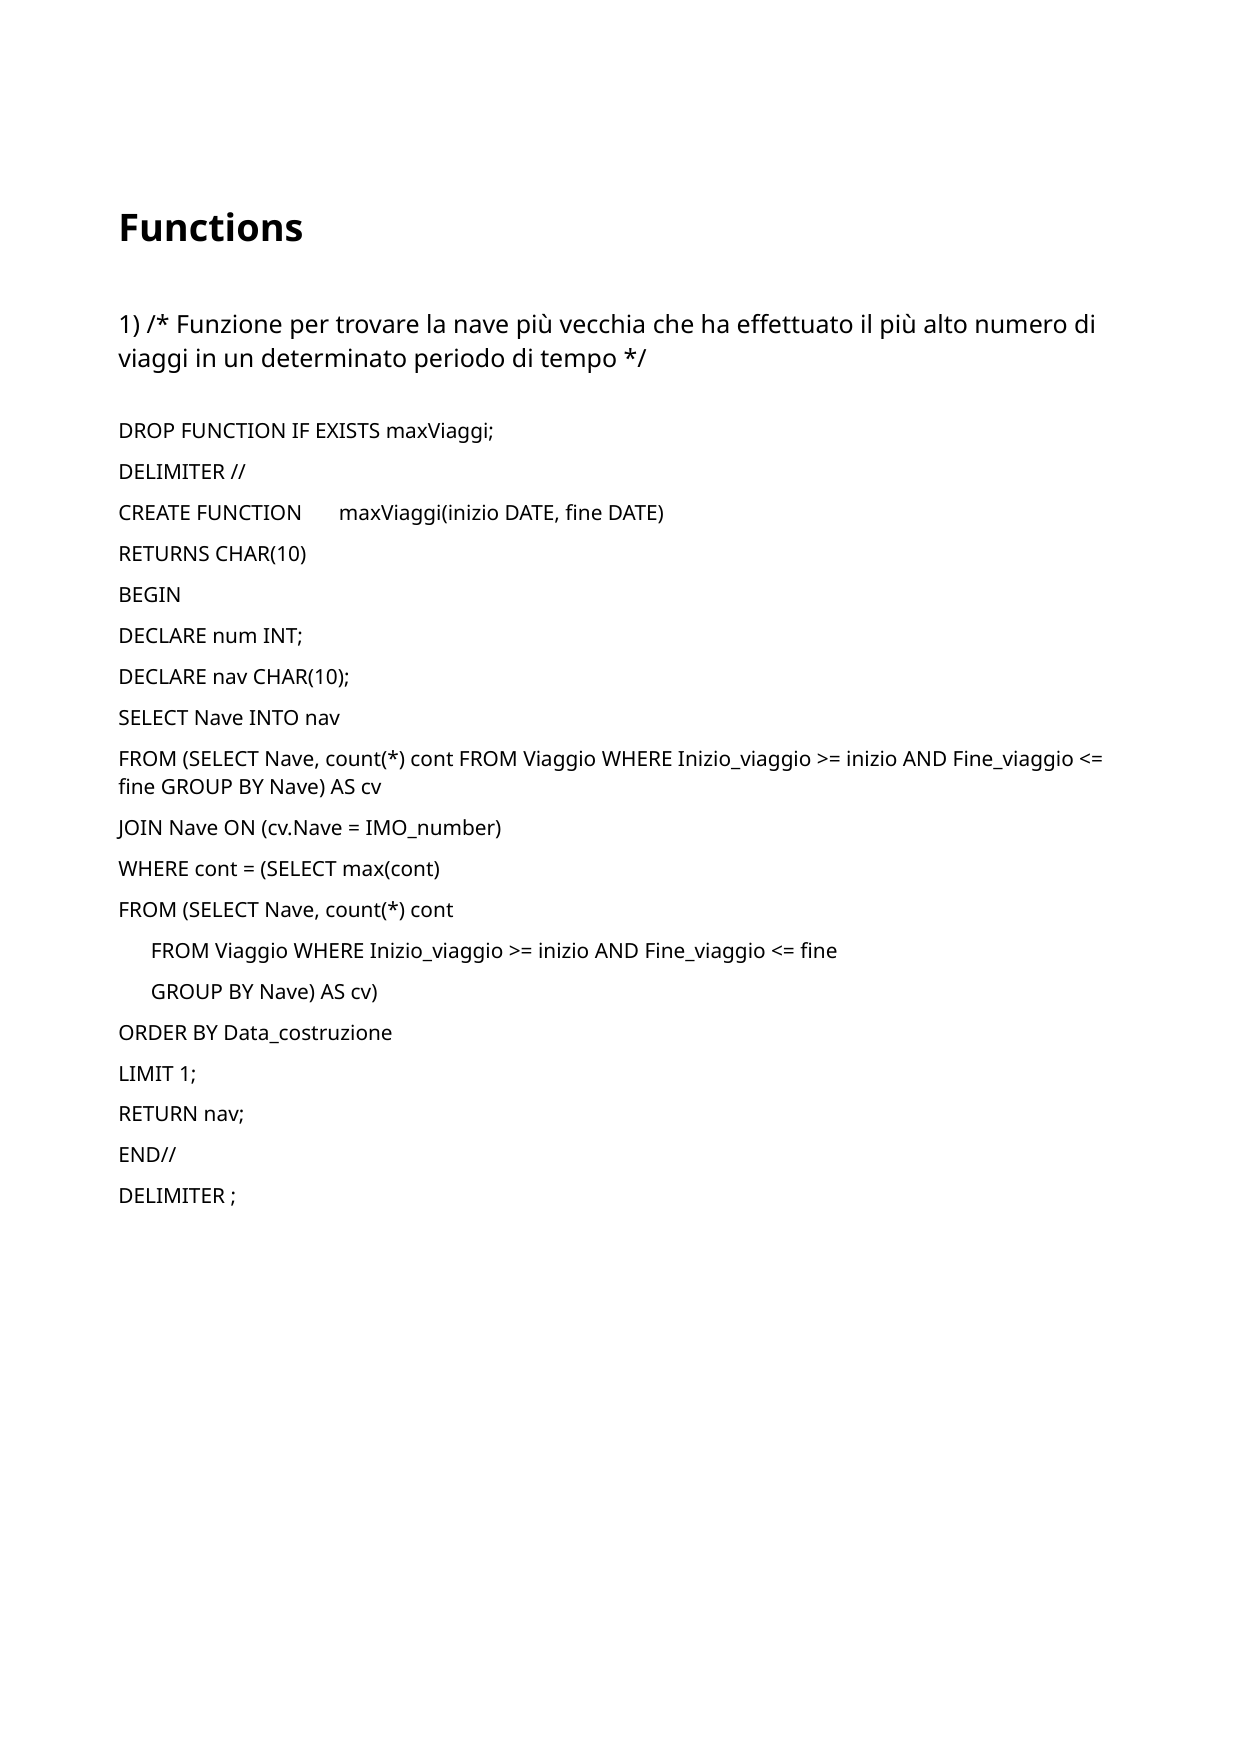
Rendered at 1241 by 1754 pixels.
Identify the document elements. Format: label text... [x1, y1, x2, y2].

text END// [118, 1141, 1122, 1169]
text FROM Viaggio WHERE Inizio_viaggio >= inizio AND Fine_viaggio <= fine [118, 936, 1122, 964]
text RETURNS CHAR(10) [118, 539, 1122, 567]
text DECLARE num INT; [118, 621, 1122, 649]
text FROM (SELECT Nave, count(*) cont [118, 895, 1122, 923]
text FROM (SELECT Nave, count(*) cont FROM Viaggio WHERE Inizio_viaggio >= inizio AND Fine_viaggio <= fine GROUP BY Nave) AS cv [118, 744, 1122, 801]
text GROUP BY Nave) AS cv) [118, 977, 1122, 1005]
text DELIMITER // [118, 457, 1122, 486]
text CREATE FUNCTION maxViaggi(inizio DATE, fine DATE) [118, 498, 1122, 526]
text SELECT Nave INTO nav [118, 703, 1122, 731]
subtitle Functions [118, 201, 1122, 253]
text ORDER BY Data_costruzione [118, 1018, 1122, 1046]
text RETURN nav; [118, 1099, 1122, 1128]
text DELIMITER ; [118, 1181, 1122, 1210]
text WHERE cont = (SELECT max(cont) [118, 854, 1122, 882]
text BEGIN [118, 580, 1122, 608]
text LIMIT 1; [118, 1059, 1122, 1087]
text JOIN Nave ON (cv.Nave = IMO_number) [118, 813, 1122, 841]
text DROP FUNCTION IF EXISTS maxViaggi; [118, 416, 1122, 444]
text DECLARE nav CHAR(10); [118, 662, 1122, 690]
text 1) /* Funzione per trovare la nave più vecchia che ha effettuato il più alto numero di viaggi in un determinato periodo di tempo */ [118, 307, 1122, 375]
